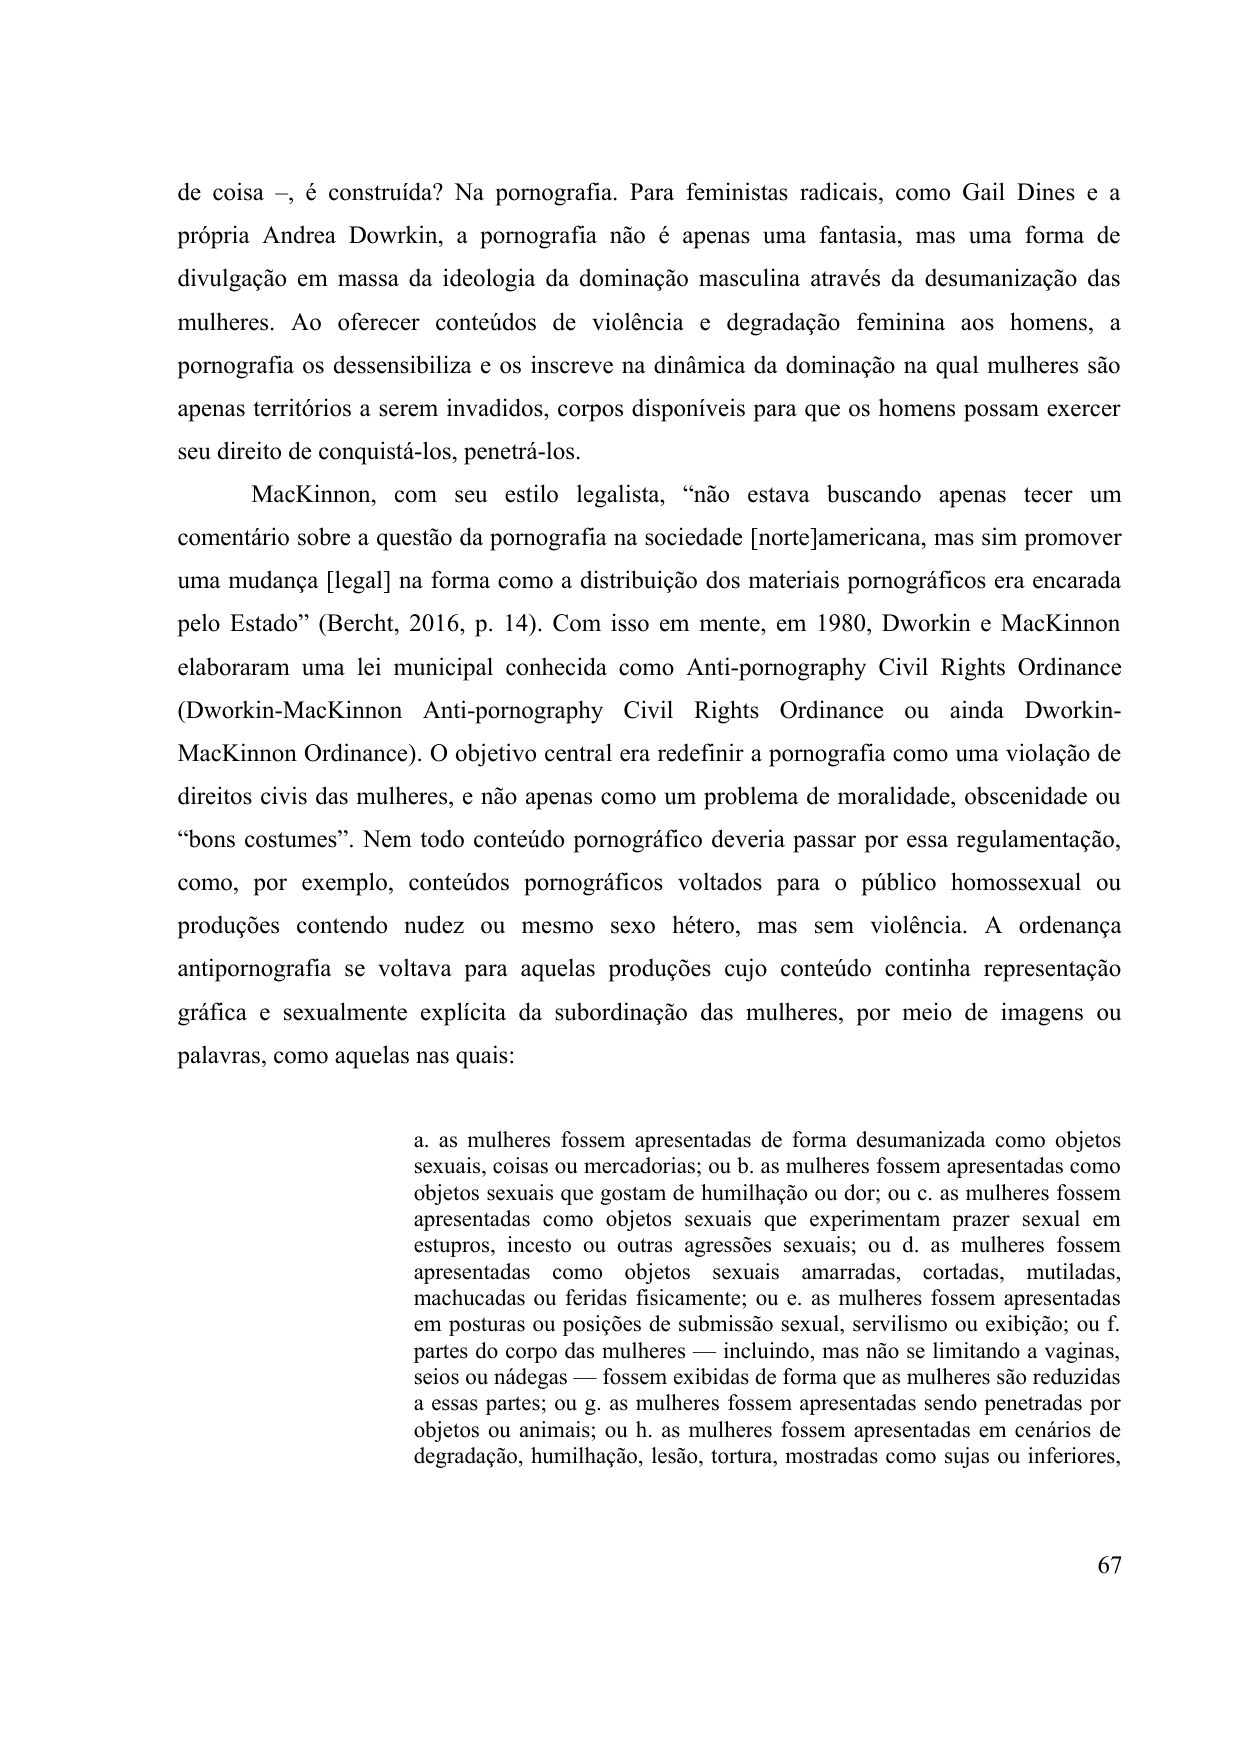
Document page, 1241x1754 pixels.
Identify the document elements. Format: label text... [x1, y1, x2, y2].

text a. as mulheres fossem apresentadas de forma desumanizada como objetos sexuais, coisas ou mercadorias; ou b. as mulheres fossem apresentadas como objetos sexuais que gostam de humilhação ou dor; ou c. as mulheres fossem apresentadas como objetos sexuais que experimentam prazer sexual em estupros, incesto ou outras agressões sexuais; ou d. as mulheres fossem apresentadas como objetos sexuais amarradas, cortadas, mutiladas, machucadas ou feridas fisicamente; ou e. as mulheres fossem apresentadas em posturas ou posições de submissão sexual, servilismo ou exibição; ou f. partes do corpo das mulheres — incluindo, mas não se limitando a vaginas, seios ou nádegas — fossem exibidas de forma que as mulheres são reduzidas a essas partes; ou g. as mulheres fossem apresentadas sendo penetradas por objetos ou animais; ou h. as mulheres fossem apresentadas em cenários de degradação, humilhação, lesão, tortura, mostradas como sujas ou inferiores, [413, 1126, 1122, 1468]
text MacKinnon, com seu estilo legalista, “não estava buscando apenas tecer um comentário sobre a questão da pornografia na sociedade [norte]americana, mas sim promover uma mudança [legal] na forma como a distribuição dos materiais pornográficos era encarada pelo Estado” (Bercht, 2016, p. 14). Com isso em mente, em 1980, Dworkin e MacKinnon elaboraram uma lei municipal conhecida como Anti-pornography Civil Rights Ordinance (Dworkin-MacKinnon Anti-pornography Civil Rights Ordinance ou ainda Dworkin-MacKinnon Ordinance). O objetivo central era redefinir a pornografia como uma violação de direitos civis das mulheres, e não apenas como um problema de moralidade, obscenidade ou “bons costumes”. Nem todo conteúdo pornográfico deveria passar por essa regulamentação, como, por exemplo, conteúdos pornográficos voltados para o público homossexual ou produções contendo nudez ou mesmo sexo hétero, mas sem violência. A ordenança antipornografia se voltava para aquelas produções cujo conteúdo continha representação gráfica e sexualmente explícita da subordinação das mulheres, por meio de imagens ou palavras, como aquelas nas quais: [177, 479, 1122, 1068]
text de coisa –, é construída? Na pornografia. Para feministas radicais, como Gail Dines e a própria Andrea Dowrkin, a pornografia não é apenas uma fantasia, mas uma forma de divulgação em massa da ideologia da dominação masculina através da desumanização das mulheres. Ao oferecer conteúdos de violência e degradação feminina aos homens, a pornografia os dessensibiliza e os inscreve na dinâmica da dominação na qual mulheres são apenas territórios a serem invadidos, corpos disponíveis para que os homens possam exercer seu direito de conquistá-los, penetrá-los. [177, 177, 1122, 465]
